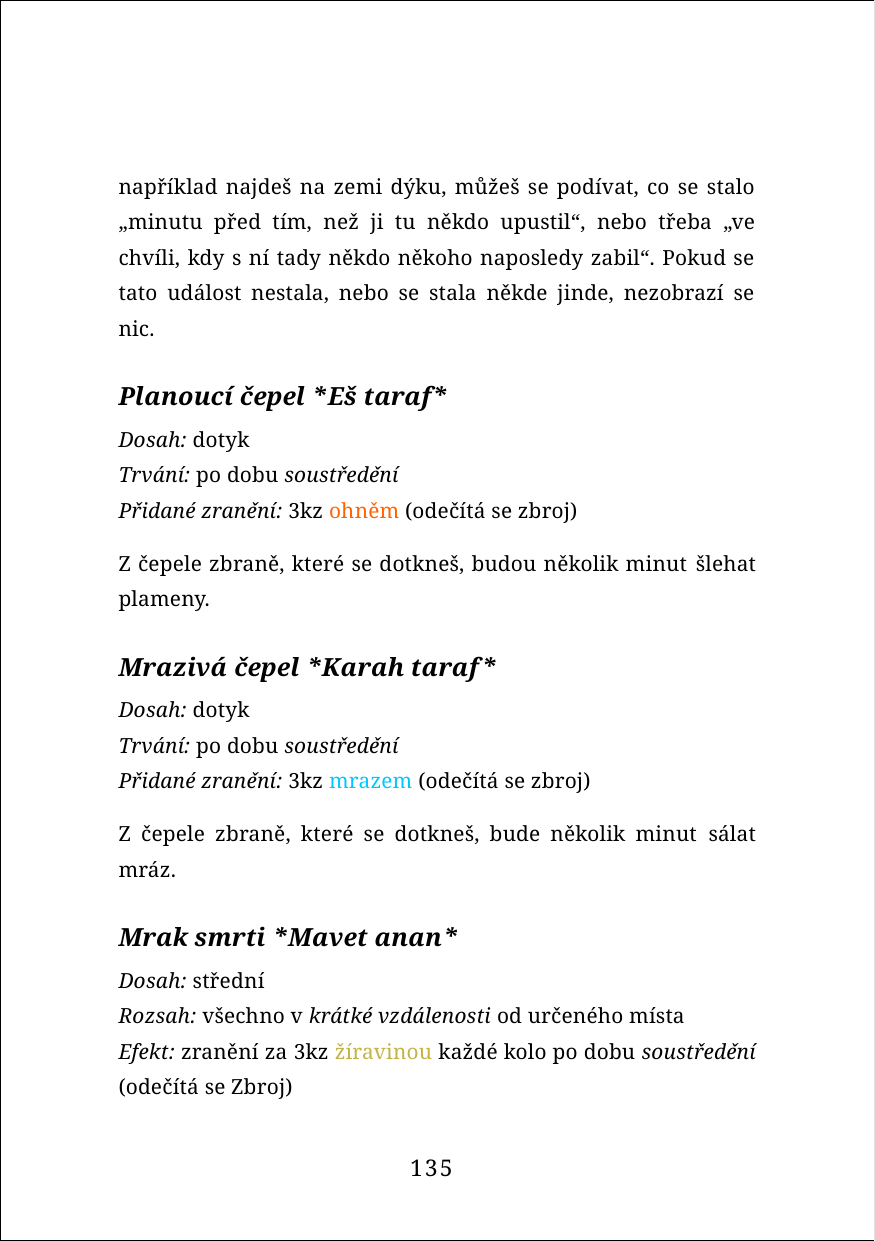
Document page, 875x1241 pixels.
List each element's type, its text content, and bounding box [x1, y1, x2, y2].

text Dosah: střední Rozsah: všechno v krátké vzdálenosti od určeného místa Efekt: zranění za 3kz žíravinou každé kolo po dobu soustředění (odečítá se Zbroj) [118, 966, 756, 1101]
subtitle Mrak smrti *Mavet anan* [118, 920, 756, 954]
text Dosah: dotyk Trvání: po dobu soustředění Přidané zranění: 3kz ohněm (odečítá se zbroj) [118, 425, 756, 524]
text například najdeš na zemi dýku, můžeš se podívat, co se stalo „minutu před tím, než ji tu někdo upustil“, nebo třeba „ve chvíli, kdy s ní tady někdo někoho naposledy zabil“. Pokud se tato událost nestala, nebo se stala někde jinde, nezobrazí se nic. [118, 172, 756, 342]
text Dosah: dotyk Trvání: po dobu soustředění Přidané zranění: 3kz mrazem (odečítá se zbroj) [118, 695, 756, 795]
subtitle Mrazivá čepel *Karah taraf* [118, 649, 756, 683]
text Z čepele zbraně, které se dotkneš, bude několik minut sálat mráz. [118, 819, 756, 883]
text Z čepele zbraně, které se dotkneš, budou několik minut šlehat plameny. [118, 549, 756, 613]
subtitle Planoucí čepel *Eš taraf* [118, 379, 756, 413]
